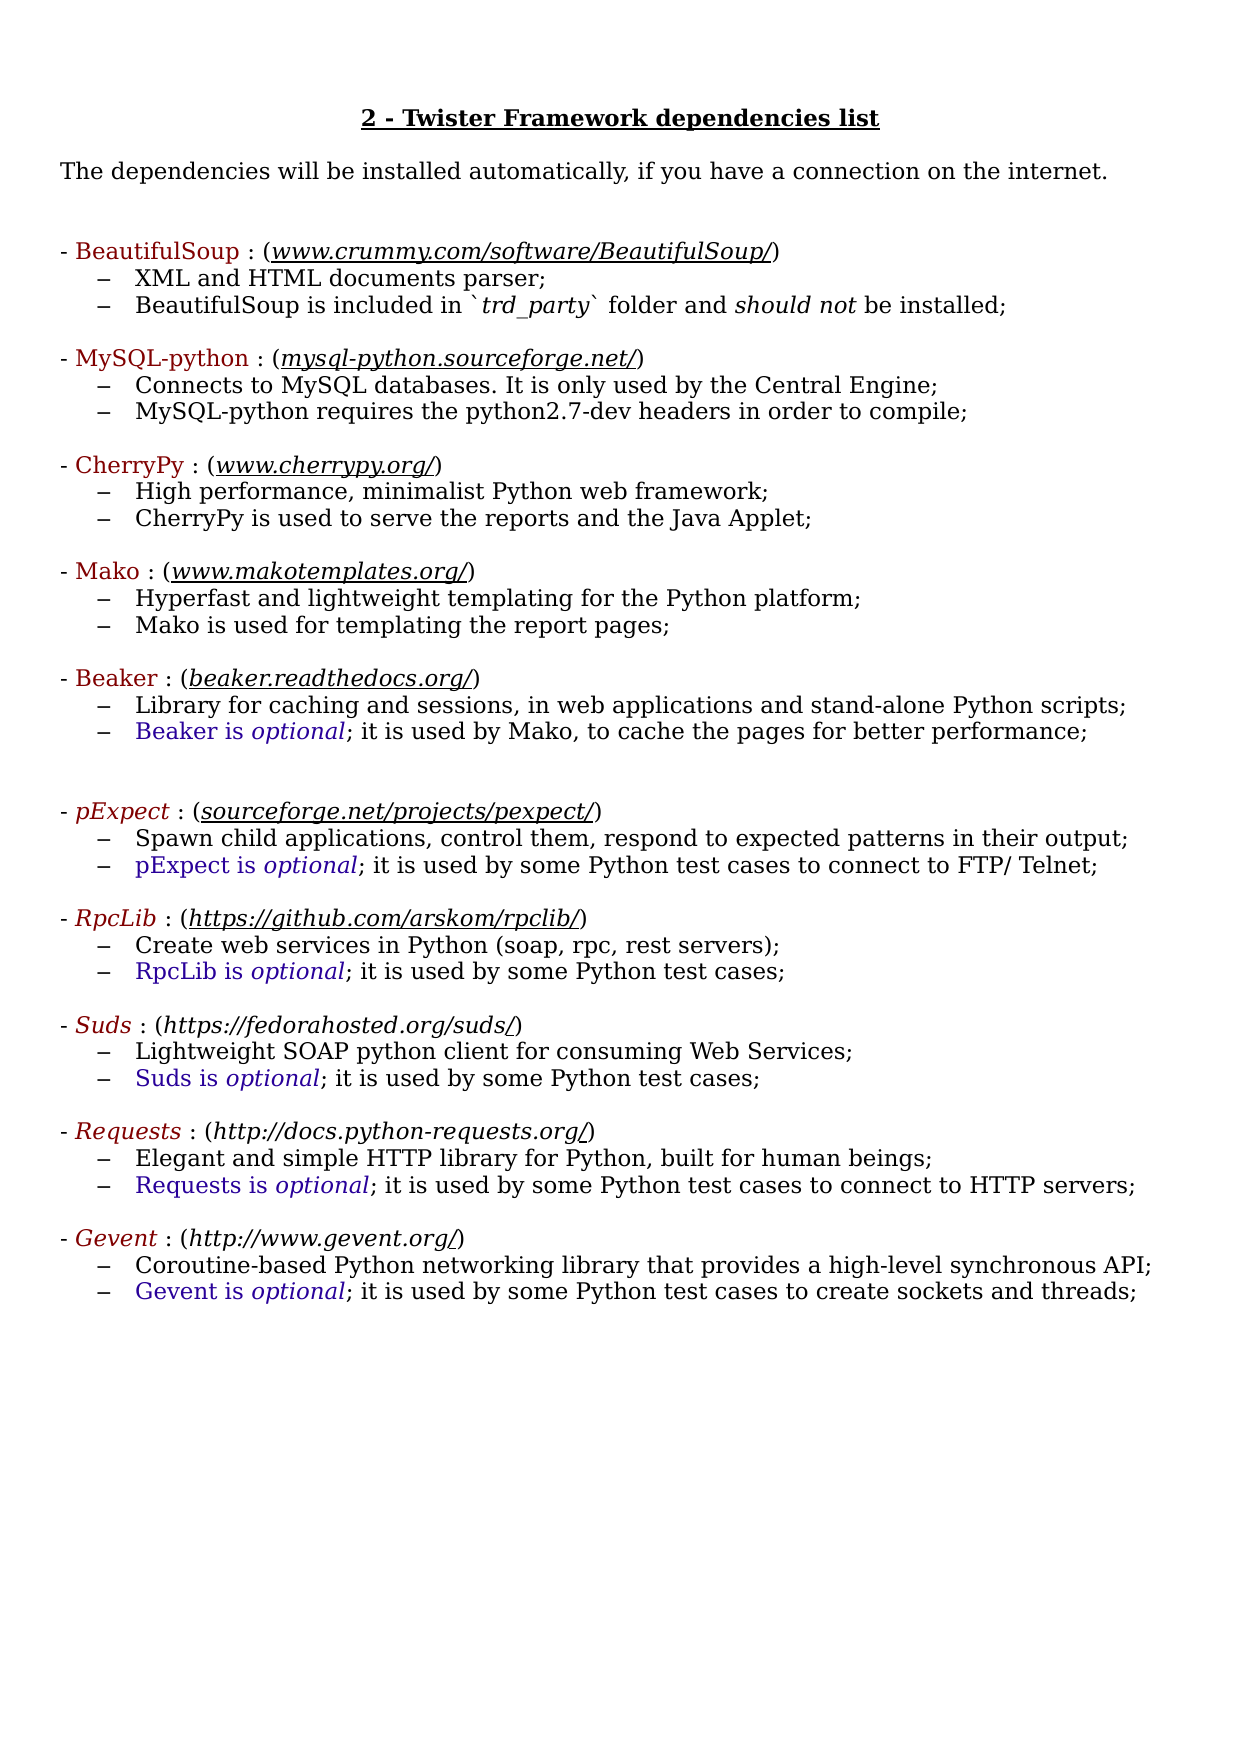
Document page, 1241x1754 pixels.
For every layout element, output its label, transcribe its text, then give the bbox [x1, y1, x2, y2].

list Suds is optional; it is used by some Python test cases; [97, 1065, 1181, 1092]
text - RpcLib : (https://github.com/arskom/rpclib/) [60, 905, 1181, 932]
text - Requests : (http://docs.python-requests.org/) [60, 1118, 1181, 1145]
list Gevent is optional; it is used by some Python test cases to create sockets and threads; [97, 1278, 1181, 1305]
list Mako is used for templating the report pages; [97, 612, 1181, 638]
text - Suds : (https://fedorahosted.org/suds/) [60, 1012, 1181, 1038]
list CherryPy is used to serve the reports and the Java Applet; [97, 505, 1181, 532]
text - CherryPy : (www.cherrypy.org/) [60, 452, 1181, 478]
list Elegant and simple HTTP library for Python, built for human beings; [97, 1145, 1181, 1172]
list BeautifulSoup is included in `trd_party` folder and should not be installed; [97, 292, 1181, 318]
text 2 - Twister Framework dependencies list [60, 105, 1181, 132]
list XML and HTML documents parser; [97, 265, 1181, 292]
text - BeautifulSoup : (www.crummy.com/software/BeautifulSoup/) [60, 238, 1181, 265]
list Spawn child applications, control them, respond to expected patterns in their output; [97, 825, 1181, 852]
list Coroutine-based Python networking library that provides a high-level synchronous API; [97, 1252, 1181, 1278]
text - Beaker : (beaker.readthedocs.org/) [60, 665, 1181, 692]
text - Gevent : (http://www.gevent.org/) [60, 1225, 1181, 1252]
text - MySQL-python : (mysql-python.sourceforge.net/) [60, 345, 1181, 372]
list Requests is optional; it is used by some Python test cases to connect to HTTP servers; [97, 1172, 1181, 1198]
list pExpect is optional; it is used by some Python test cases to connect to FTP/ Telnet; [97, 852, 1181, 878]
list Beaker is optional; it is used by Mako, to cache the pages for better performance; [97, 718, 1181, 745]
list High performance, minimalist Python web framework; [97, 478, 1181, 505]
list Hyperfast and lightweight templating for the Python platform; [97, 585, 1181, 612]
list MySQL-python requires the python2.7-dev headers in order to compile; [97, 398, 1181, 425]
list Connects to MySQL databases. It is only used by the Central Engine; [97, 372, 1181, 398]
text - Mako : (www.makotemplates.org/) [60, 558, 1181, 585]
text - pExpect : (sourceforge.net/projects/pexpect/) [60, 798, 1181, 825]
list Library for caching and sessions, in web applications and stand-alone Python scripts; [97, 692, 1181, 718]
list Lightweight SOAP python client for consuming Web Services; [97, 1038, 1181, 1065]
list RpcLib is optional; it is used by some Python test cases; [97, 958, 1181, 985]
list Create web services in Python (soap, rpc, rest servers); [97, 932, 1181, 958]
text The dependencies will be installed automatically, if you have a connection on the internet. [60, 158, 1181, 185]
